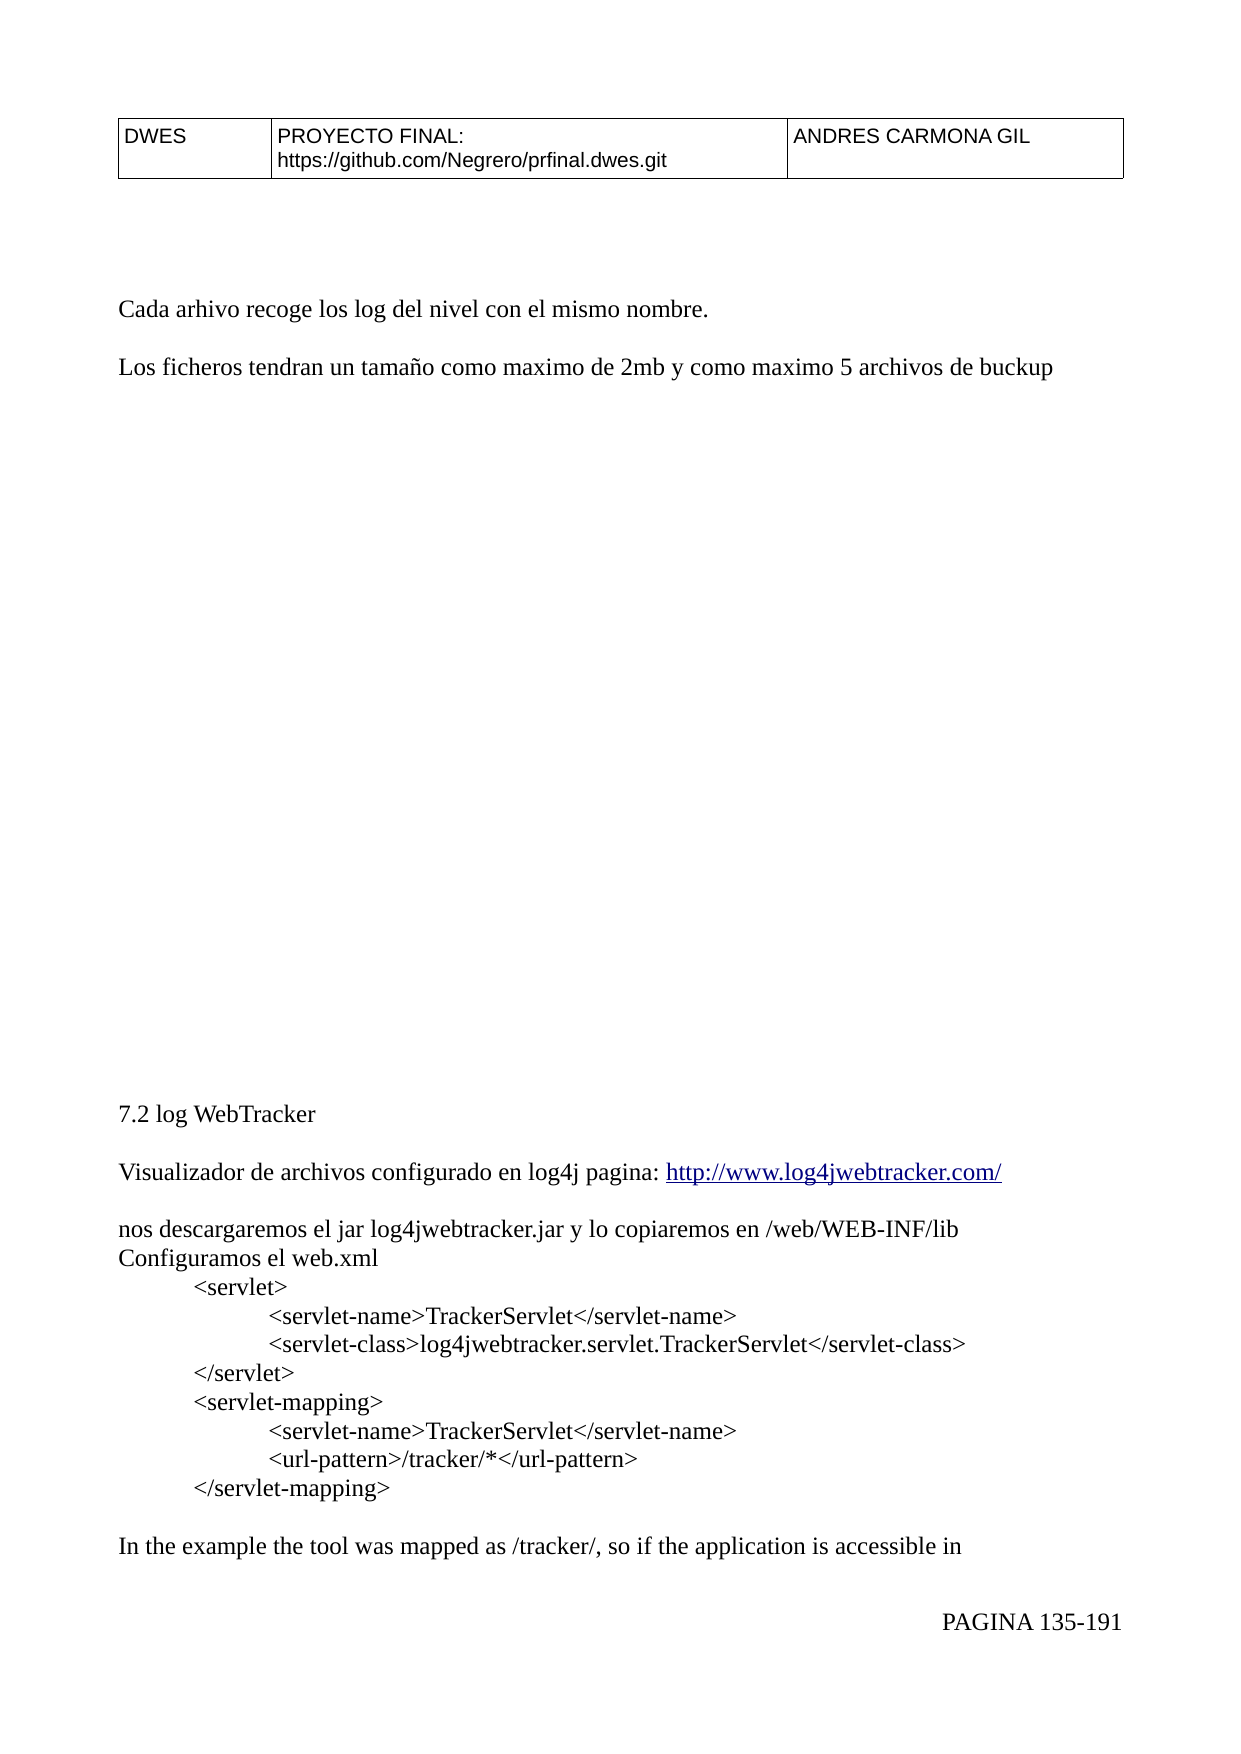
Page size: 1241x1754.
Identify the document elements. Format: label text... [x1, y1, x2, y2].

text Los ficheros tendran un tamaño como maximo de 2mb y como maximo 5 archivos de buckup [118, 352, 1122, 381]
text <url-pattern>/tracker/*</url-pattern> [118, 1444, 1122, 1473]
text 7.2 log WebTracker [118, 1099, 1122, 1128]
text <servlet-name>TrackerServlet</servlet-name> [118, 1416, 1122, 1444]
text <servlet-mapping> [118, 1387, 1122, 1416]
text </servlet-mapping> [118, 1473, 1122, 1502]
text <servlet> [118, 1272, 1122, 1301]
text nos descargaremos el jar log4jwebtracker.jar y lo copiaremos en /web/WEB-INF/lib [118, 1214, 1122, 1243]
text </servlet> [118, 1358, 1122, 1387]
text <servlet-class>log4jwebtracker.servlet.TrackerServlet</servlet-class> [118, 1329, 1122, 1358]
text Cada arhivo recoge los log del nivel con el mismo nombre. [118, 294, 1122, 323]
text In the example the tool was mapped as /tracker/, so if the application is accessible in [118, 1531, 1122, 1559]
text Configuramos el web.xml [118, 1243, 1122, 1272]
text <servlet-name>TrackerServlet</servlet-name> [118, 1301, 1122, 1329]
text Visualizador de archivos configurado en log4j pagina: http://www.log4jwebtracker.com/ [118, 1157, 1122, 1186]
